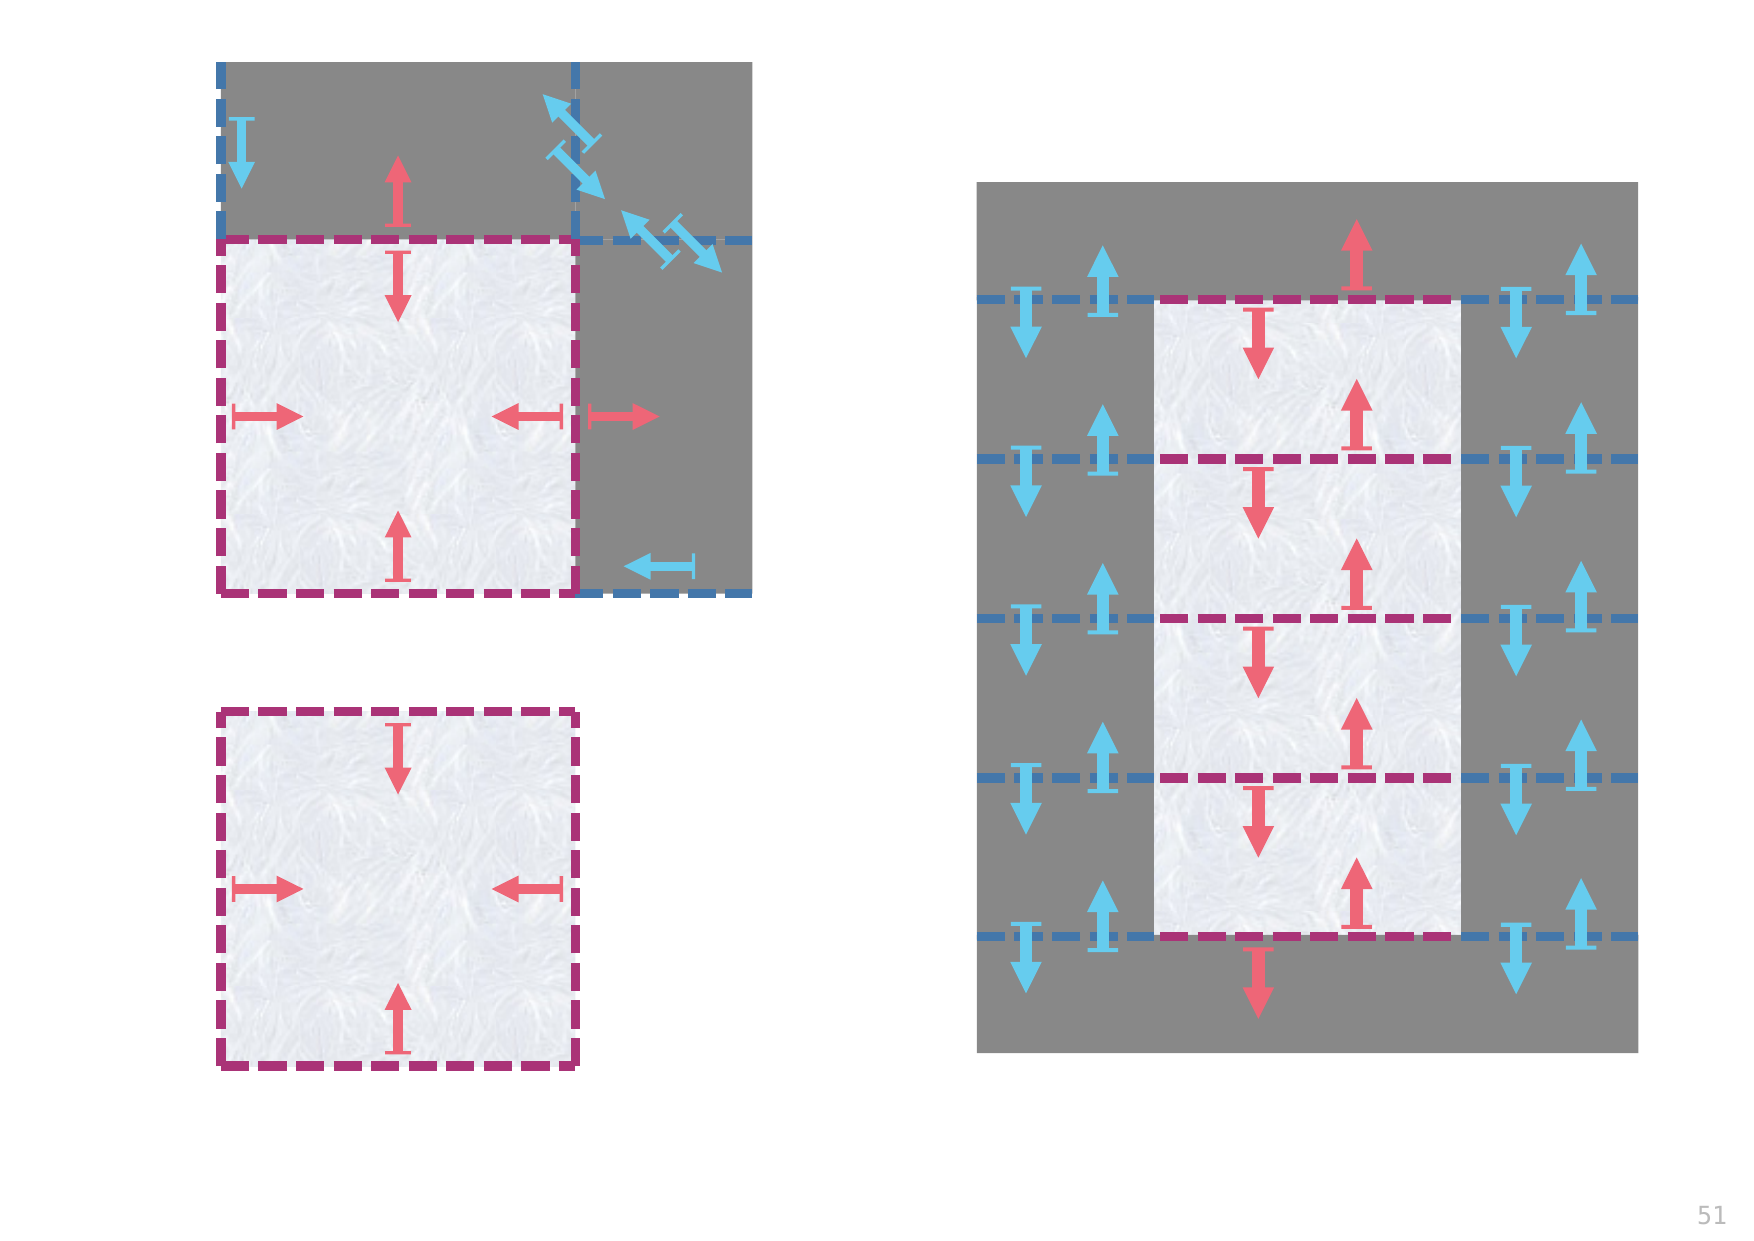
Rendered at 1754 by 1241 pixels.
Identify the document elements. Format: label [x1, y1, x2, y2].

text_box [220, 62, 753, 594]
text_box [976, 182, 1639, 1054]
text_box [220, 711, 576, 1067]
